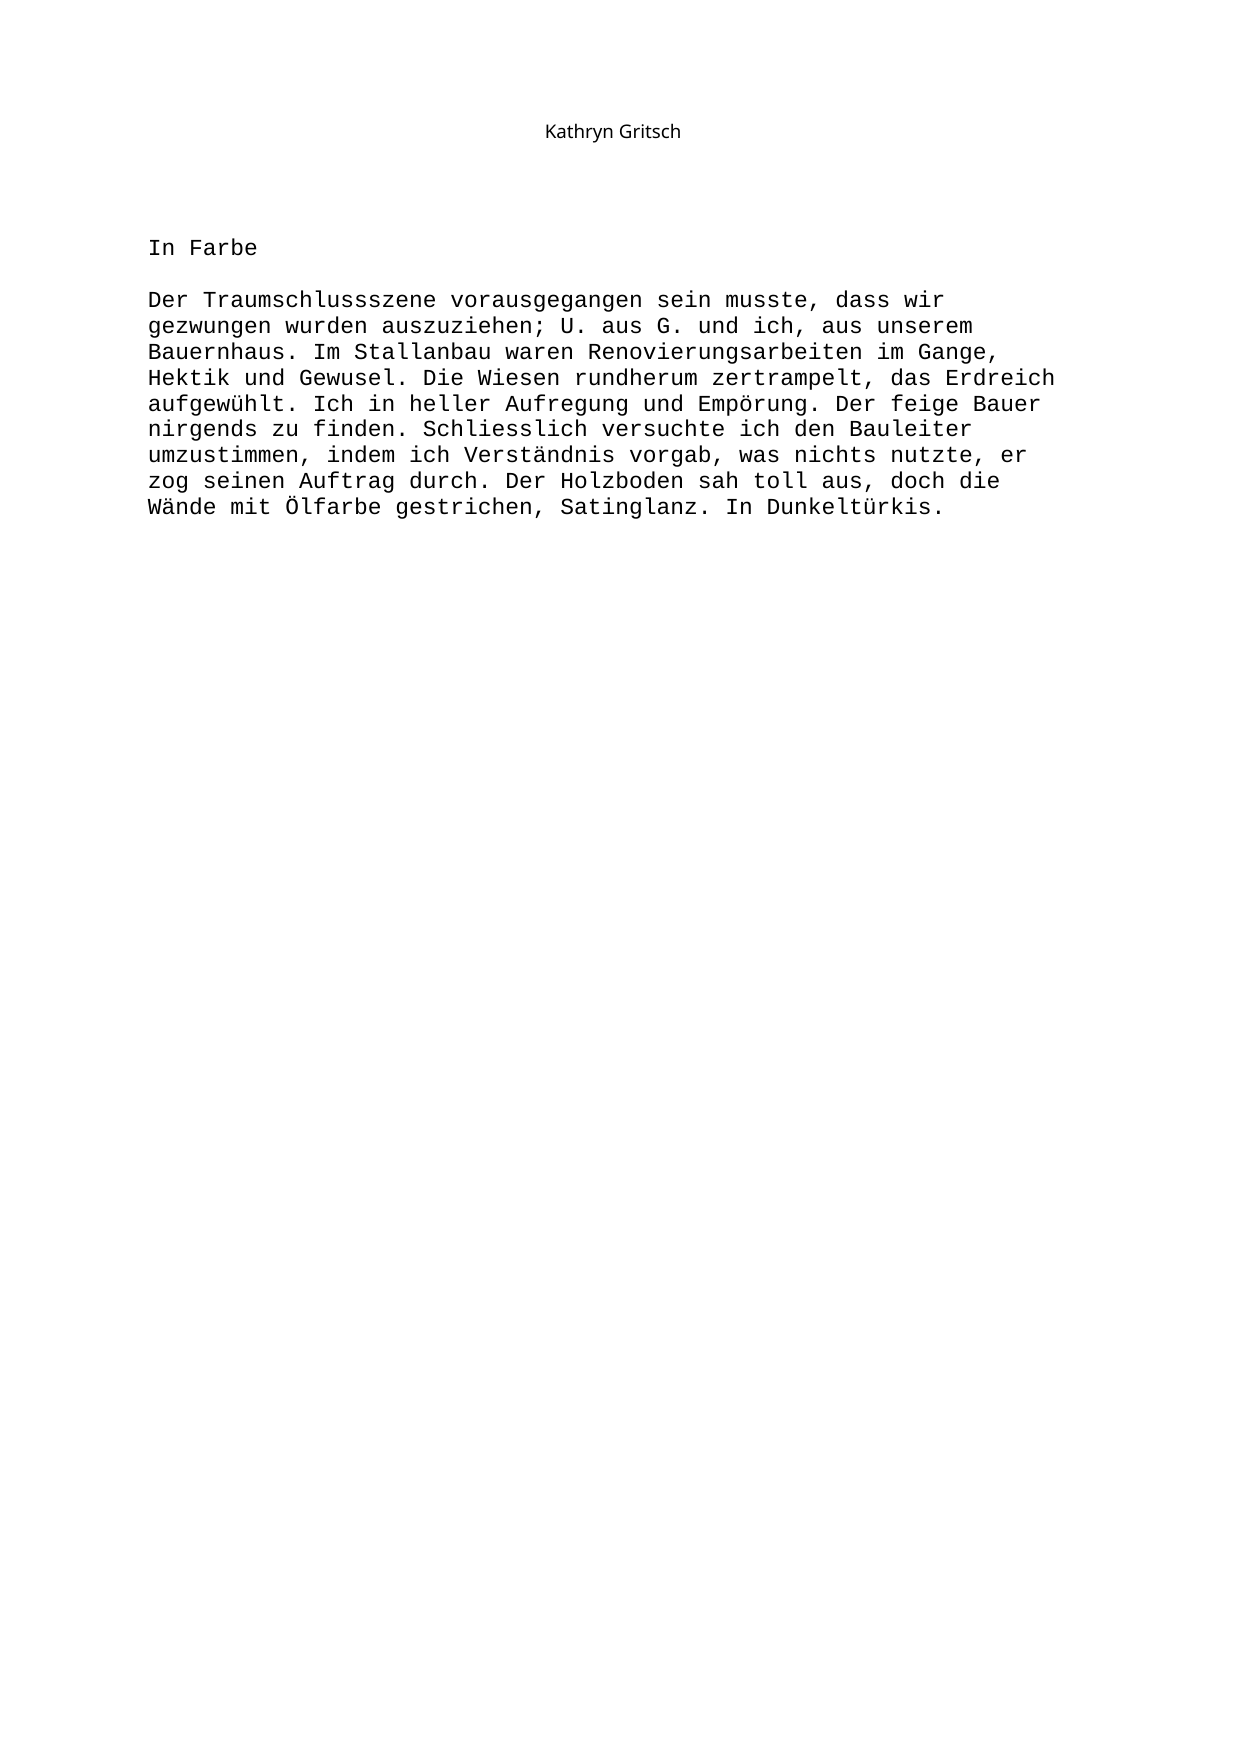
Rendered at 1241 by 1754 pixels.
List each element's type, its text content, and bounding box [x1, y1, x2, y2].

text In Farbe [148, 236, 1063, 262]
text Der Traumschlussszene vorausgegangen sein musste, dass wir gezwungen wurden auszuziehen; U. aus G. und ich, aus unserem Bauernhaus. Im Stallanbau waren Renovierungsarbeiten im Gange, Hektik und Gewusel. Die Wiesen rundherum zertrampelt, das Erdreich aufgewühlt. Ich in heller Aufregung und Empörung. Der feige Bauer nirgends zu finden. Schliesslich versuchte ich den Bauleiter umzustimmen, indem ich Verständnis vorgab, was nichts nutzte, er zog seinen Auftrag durch. Der Holzboden sah toll aus, doch die Wände mit Ölfarbe gestrichen, Satinglanz. In Dunkeltürkis. [148, 288, 1063, 522]
